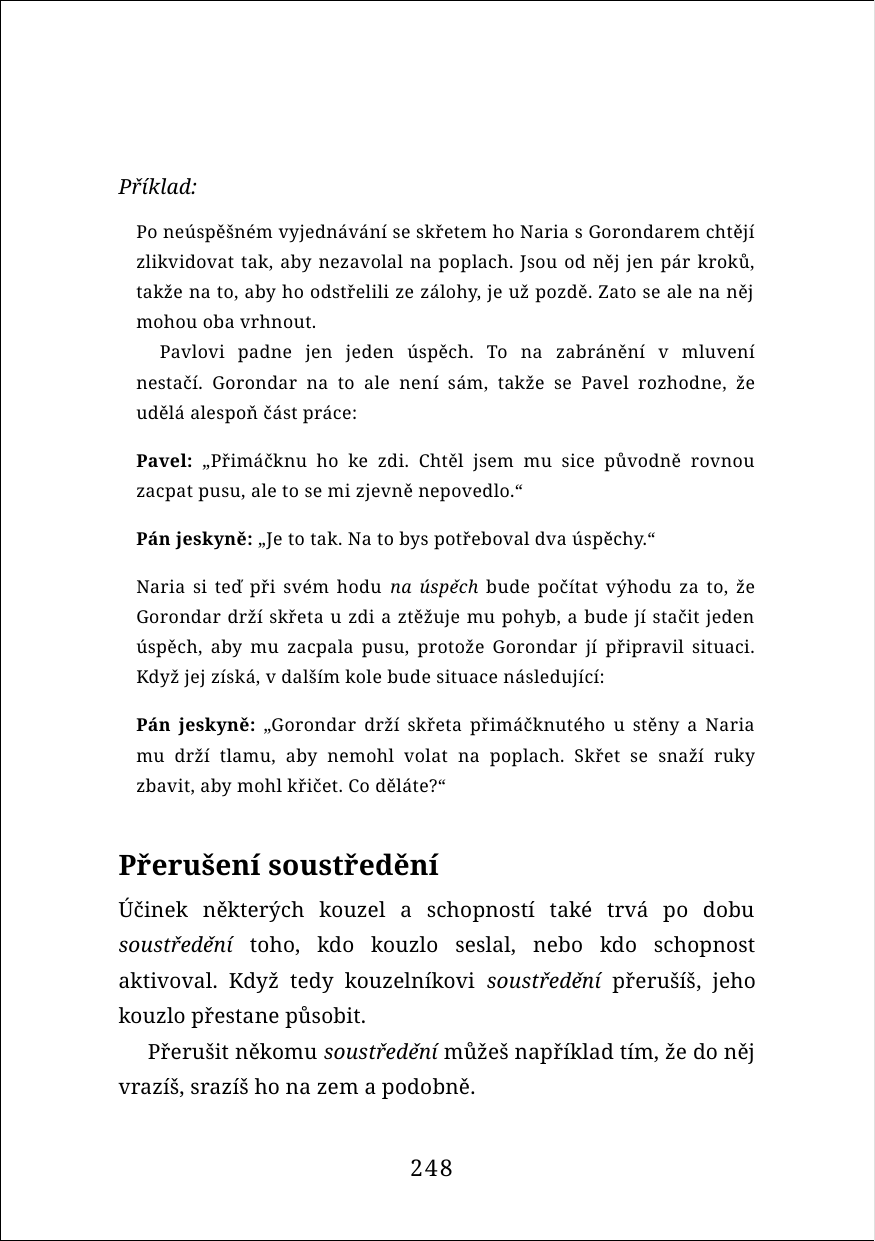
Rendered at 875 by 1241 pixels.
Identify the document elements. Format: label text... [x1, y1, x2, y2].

text Účinek některých kouzel a schopností také trvá po dobu soustředění toho, kdo kouzlo seslal, nebo kdo schopnost aktivoval. Když tedy kouzelníkovi soustředění přerušíš, jeho kouzlo přestane působit. Přerušit někomu soustředění můžeš například tím, že do něj vrazíš, srazíš ho na zem a podobně. [118, 895, 756, 1101]
text Pán jeskyně: „Gorondar drží skřeta přimáčknutého u stěny a Naria mu drží tlamu, aby nemohl volat na poplach. Skřet se snaží ruky zbavit, aby mohl křičet. Co děláte?“ [136, 713, 756, 797]
text Příklad: [118, 172, 756, 200]
subtitle Přerušení soustředění [118, 845, 756, 883]
text Po neúspěšném vyjednávání se skřetem ho Naria s Gorondarem chtějí zlikvidovat tak, aby nezavolal na poplach. Jsou od něj jen pár kroků, takže na to, aby ho odstřelili ze zálohy, je už pozdě. Zato se ale na něj mohou oba vrhnout. Pavlovi padne jen jeden úspěch. To na zabránění v mluvení nestačí. Gorondar na to ale není sám, takže se Pavel rozhodne, že udělá alespoň část práce: [136, 219, 756, 424]
text Pavel: „Přimáčknu ho ke zdi. Chtěl jsem mu sice původně rovnou zacpat pusu, ale to se mi zjevně nepovedlo.“ [136, 448, 756, 503]
text Pán jeskyně: „Je to tak. Na to bys potřeboval dva úspěchy.“ [136, 526, 756, 551]
text Naria si teď při svém hodu na úspěch bude počítat výhodu za to, že Gorondar drží skřeta u zdi a ztěžuje mu pohyb, a bude jí stačit jeden úspěch, aby mu zacpala pusu, protože Gorondar jí připravil situaci. Když jej získá, v dalším kole bude situace následující: [136, 574, 756, 689]
